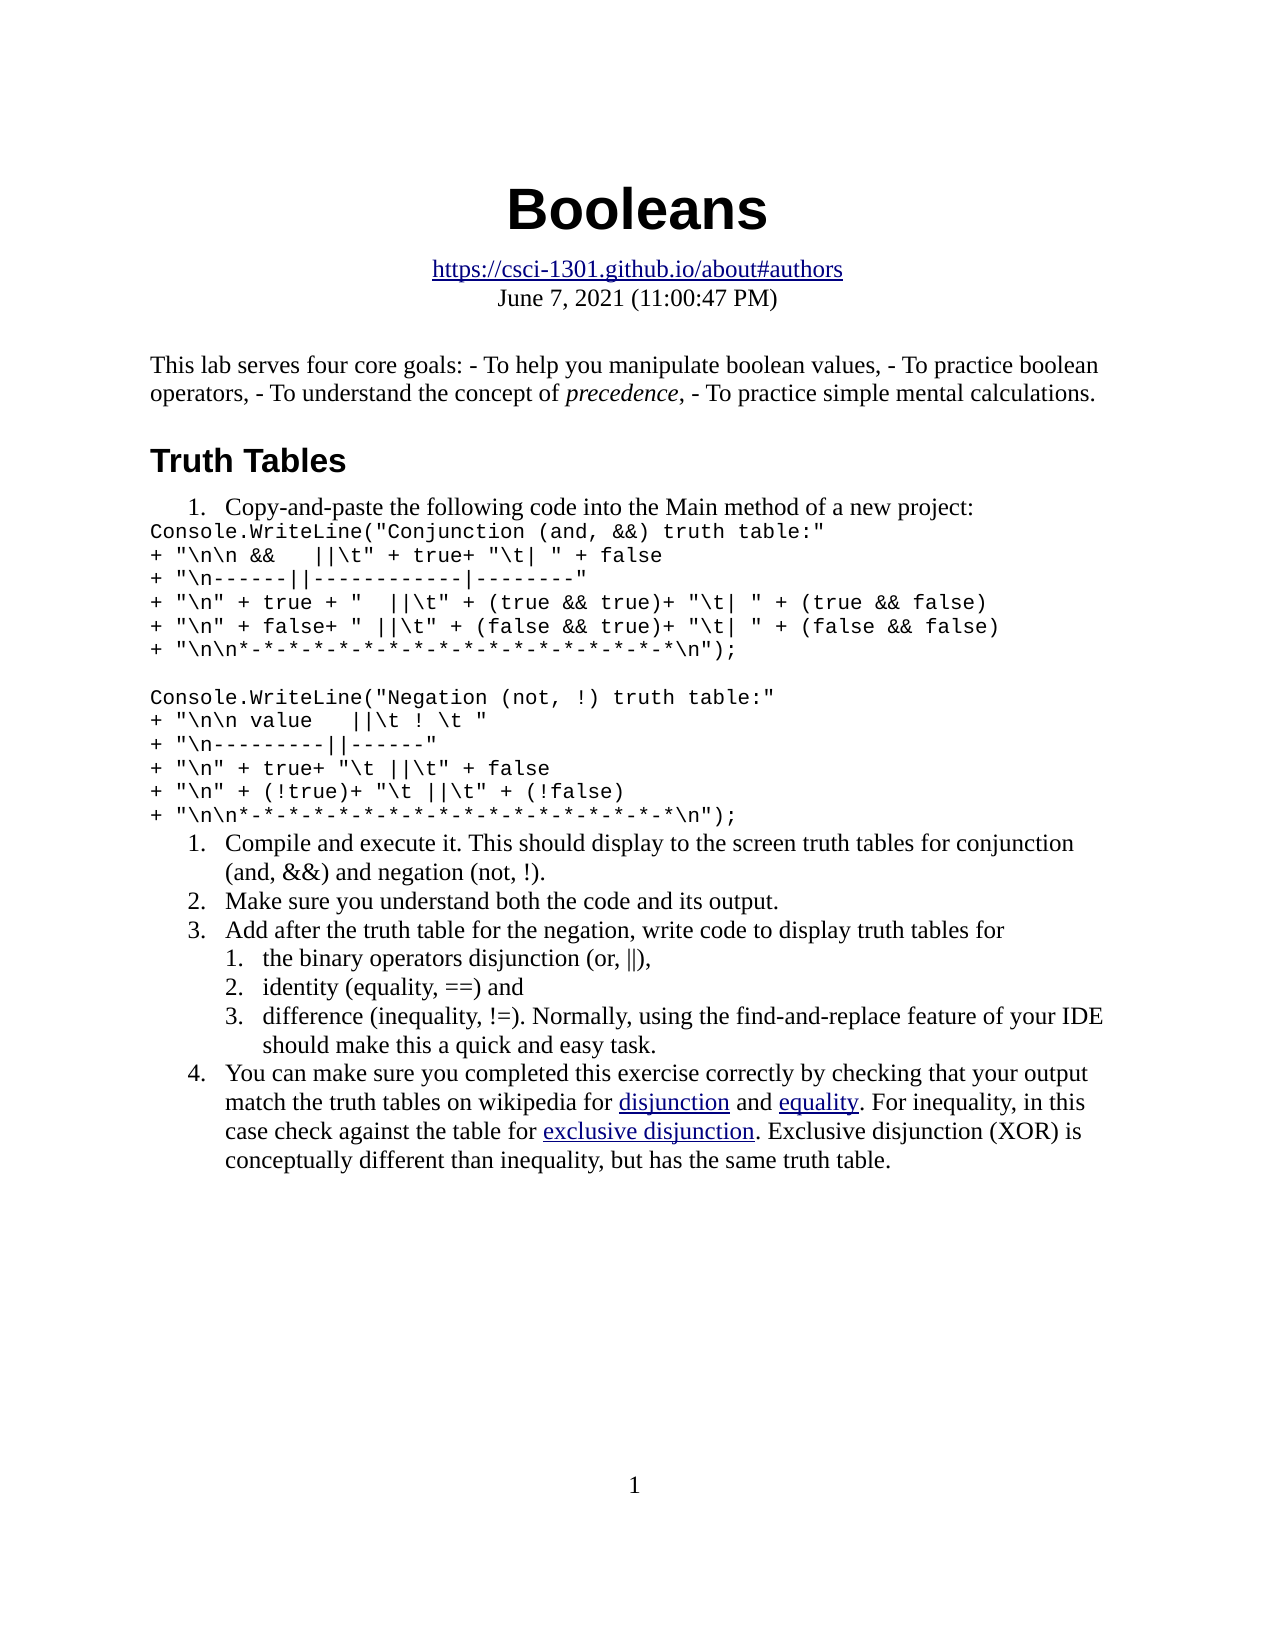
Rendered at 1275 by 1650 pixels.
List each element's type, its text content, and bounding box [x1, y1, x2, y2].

text Console.WriteLine("Negation (not, !) truth table:" [150, 687, 1125, 710]
text + "\n------||------------|--------" [150, 568, 1125, 592]
text This lab serves four core goals: - To help you manipulate boolean values, - To practice boolean operators, - To understand the concept of precedence, - To practice simple mental calculations. [150, 350, 1125, 407]
text + "\n" + true+ "\t ||\t" + false [150, 758, 1125, 781]
list You can make sure you completed this exercise correctly by checking that your output match the truth tables on wikipedia for disjunction and equality. For inequality, in this case check against the table for exclusive disjunction. Exclusive disjunction (XOR) is conceptually different than inequality, but has the same truth table. [187, 1058, 1125, 1173]
text Console.WriteLine("Conjunction (and, &&) truth table:" [150, 521, 1125, 545]
list Make sure you understand both the code and its output. [187, 886, 1125, 915]
text + "\n\n && ||\t" + true+ "\t| " + false [150, 545, 1125, 568]
list identity (equality, ==) and [225, 972, 1125, 1001]
text + "\n\n*-*-*-*-*-*-*-*-*-*-*-*-*-*-*-*-*-*\n"); [150, 639, 1125, 663]
text + "\n" + false+ " ||\t" + (false && true)+ "\t| " + (false && false) [150, 616, 1125, 639]
list Copy-and-paste the following code into the Main method of a new project: [187, 492, 1125, 521]
subtitle Truth Tables [150, 441, 1125, 480]
text + "\n" + (!true)+ "\t ||\t" + (!false) [150, 781, 1125, 805]
title Booleans [150, 175, 1125, 242]
list difference (inequality, !=). Normally, using the find-and-replace feature of your IDE should make this a quick and easy task. [225, 1001, 1125, 1058]
text https://csci-1301.github.io/about#authors [150, 254, 1125, 283]
text June 7, 2021 (11:00:47 PM) [150, 283, 1125, 312]
list the binary operators disjunction (or, ||), [225, 943, 1125, 972]
text + "\n---------||------" [150, 734, 1125, 758]
text + "\n\n value ||\t ! \t " [150, 710, 1125, 734]
text + "\n" + true + " ||\t" + (true && true)+ "\t| " + (true && false) [150, 592, 1125, 616]
list Compile and execute it. This should display to the screen truth tables for conjunction (and, &&) and negation (not, !). [187, 828, 1125, 886]
text + "\n\n*-*-*-*-*-*-*-*-*-*-*-*-*-*-*-*-*-*\n"); [150, 805, 1125, 828]
list Add after the truth table for the negation, write code to display truth tables for [187, 915, 1125, 943]
